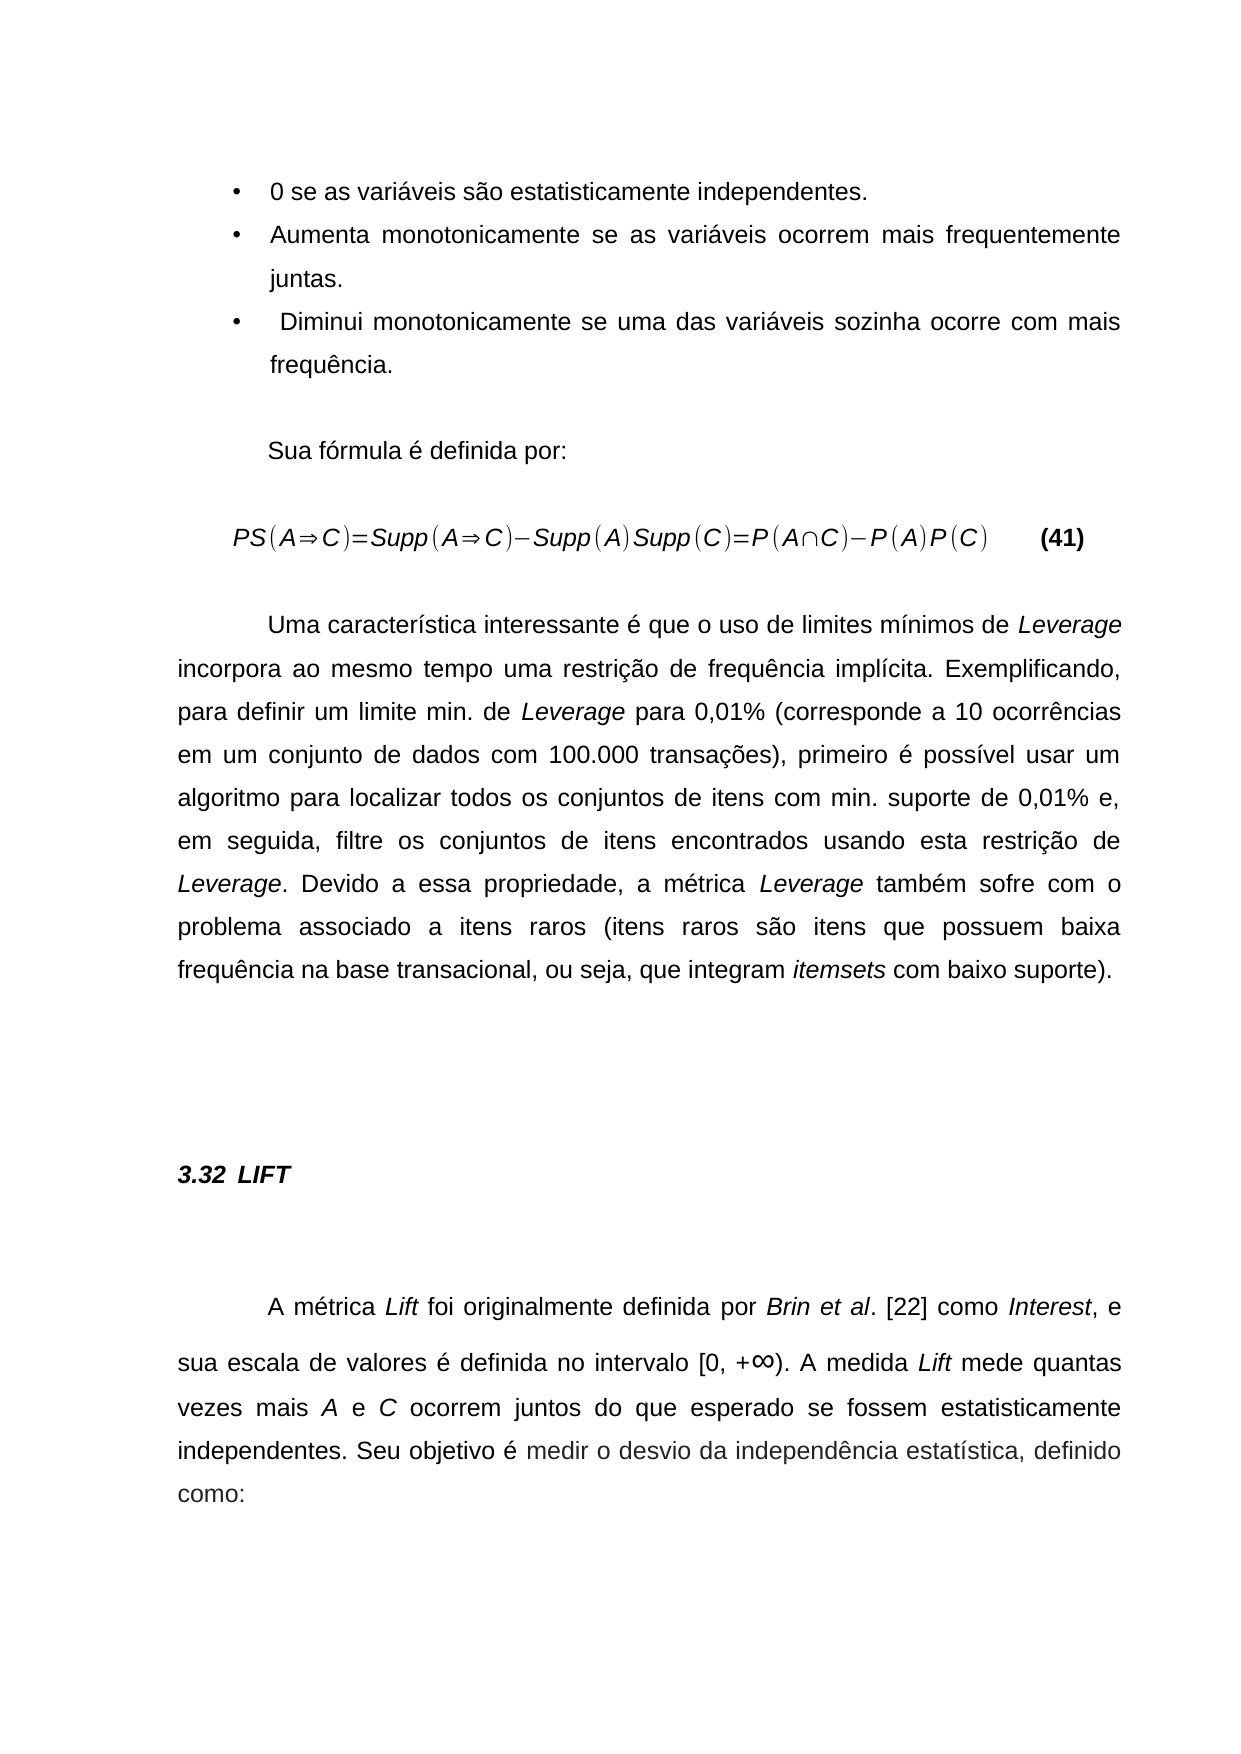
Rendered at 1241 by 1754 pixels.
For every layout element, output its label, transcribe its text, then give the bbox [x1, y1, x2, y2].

list 0 se as variáveis são estatisticamente independentes. [232, 177, 1122, 206]
subtitle LIFT [177, 1160, 1122, 1189]
list Aumenta monotonicamente se as variáveis ocorrem mais frequentemente juntas. [232, 220, 1122, 292]
text Sua fórmula é definida por: [177, 436, 1122, 465]
text A métrica Lift foi originalmente definida por Brin et al. [22] como Interest, e sua escala de valores é definida no intervalo [0, +∞). A medida Lift mede quantas vezes mais A e C ocorrem juntos do que esperado se fossem estatisticamente independentes. Seu objetivo é medir o desvio da independência estatística, definido como: [177, 1292, 1122, 1508]
text Uma característica interessante é que o uso de limites mínimos de Leverage incorpora ao mesmo tempo uma restrição de frequência implícita. Exemplificando, para definir um limite min. de Leverage para 0,01% (corresponde a 10 ocorrências em um conjunto de dados com 100.000 transações), primeiro é possível usar um algoritmo para localizar todos os conjuntos de itens com min. suporte de 0,01% e, em seguida, filtre os conjuntos de itens encontrados usando esta restrição de Leverage. Devido a essa propriedade, a métrica Leverage também sofre com o problema associado a itens raros (itens raros são itens que possuem baixa frequência na base transacional, ou seja, que integram itemsets com baixo suporte). [177, 611, 1122, 984]
list Diminui monotonicamente se uma das variáveis sozinha ocorre com mais frequência. [232, 307, 1122, 379]
text (41) [177, 522, 1122, 553]
